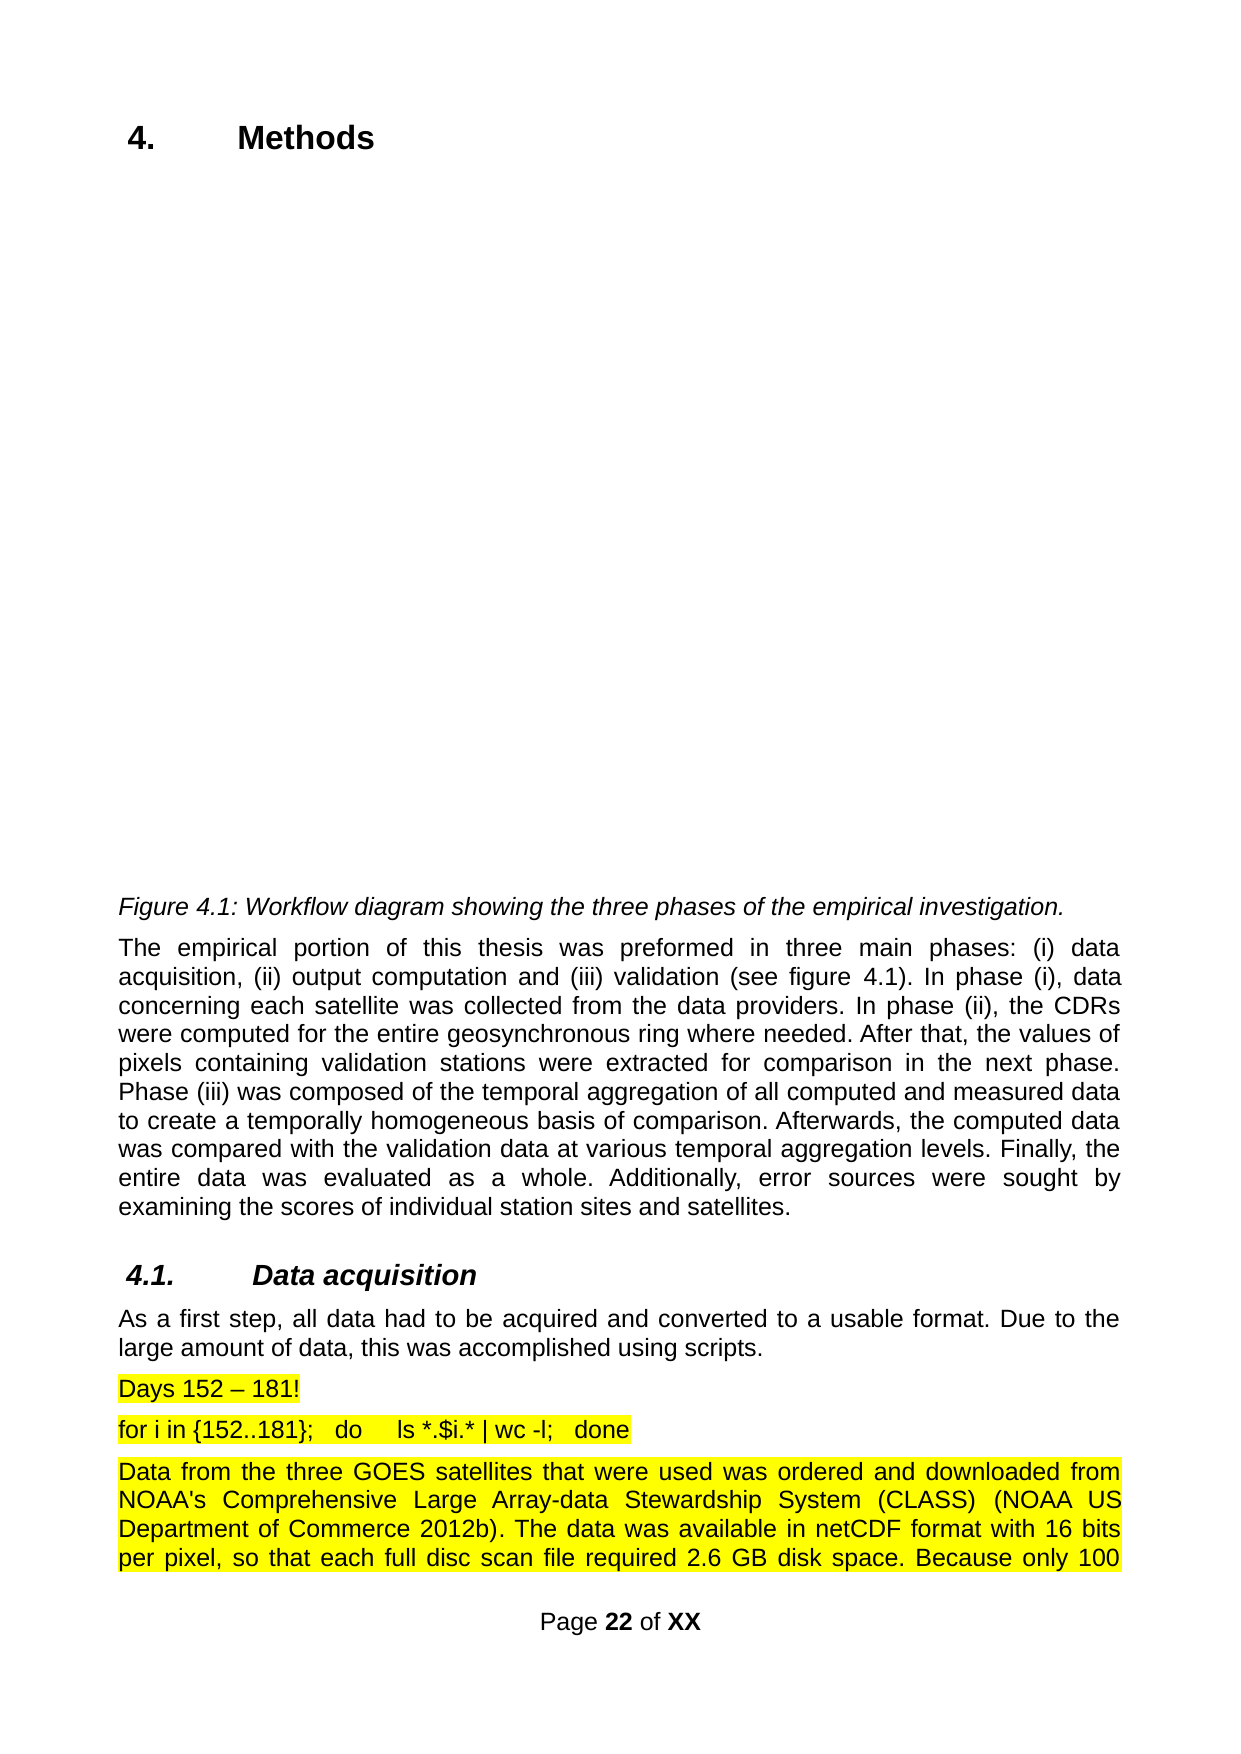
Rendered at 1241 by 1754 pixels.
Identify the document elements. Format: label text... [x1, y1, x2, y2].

text Days 152 – 181! [118, 1374, 1122, 1403]
text As a first step, all data had to be acquired and converted to a usable format. Due to the large amount of data, this was accomplished using scripts. [118, 1304, 1122, 1362]
text Figure 4.1: Workflow diagram showing the three phases of the empirical investigation. [118, 182, 1122, 921]
text for i in {152..181}; do ls *.$i.* | wc -l; done [118, 1415, 1122, 1444]
text The empirical portion of this thesis was preformed in three main phases: (i) data acquisition, (ii) output computation and (iii) validation (see figure 4.1). In phase (i), data concerning each satellite was collected from the data providers. In phase (ii), the CDRs were computed for the entire geosynchronous ring where needed. After that, the values of pixels containing validation stations were extracted for comparison in the next phase. Phase (iii) was composed of the temporal aggregation of all computed and measured data to create a temporally homogeneous basis of comparison. Afterwards, the computed data was compared with the validation data at various temporal aggregation levels. Finally, the entire data was evaluated as a whole. Additionally, error sources were sought by examining the scores of individual station sites and satellites. [118, 933, 1122, 1221]
text Data from the three GOES satellites that were used was ordered and downloaded from NOAA's Comprehensive Large Array-data Stewardship System (CLASS) (NOAA US Department of Commerce 2012b). The data was available in netCDF format with 16 bits per pixel, so that each full disc scan file required 2.6 GB disk space. Because only 100 [118, 1457, 1122, 1572]
subtitle Data acquisition [118, 1258, 1122, 1292]
subtitle Methods [118, 118, 1122, 157]
